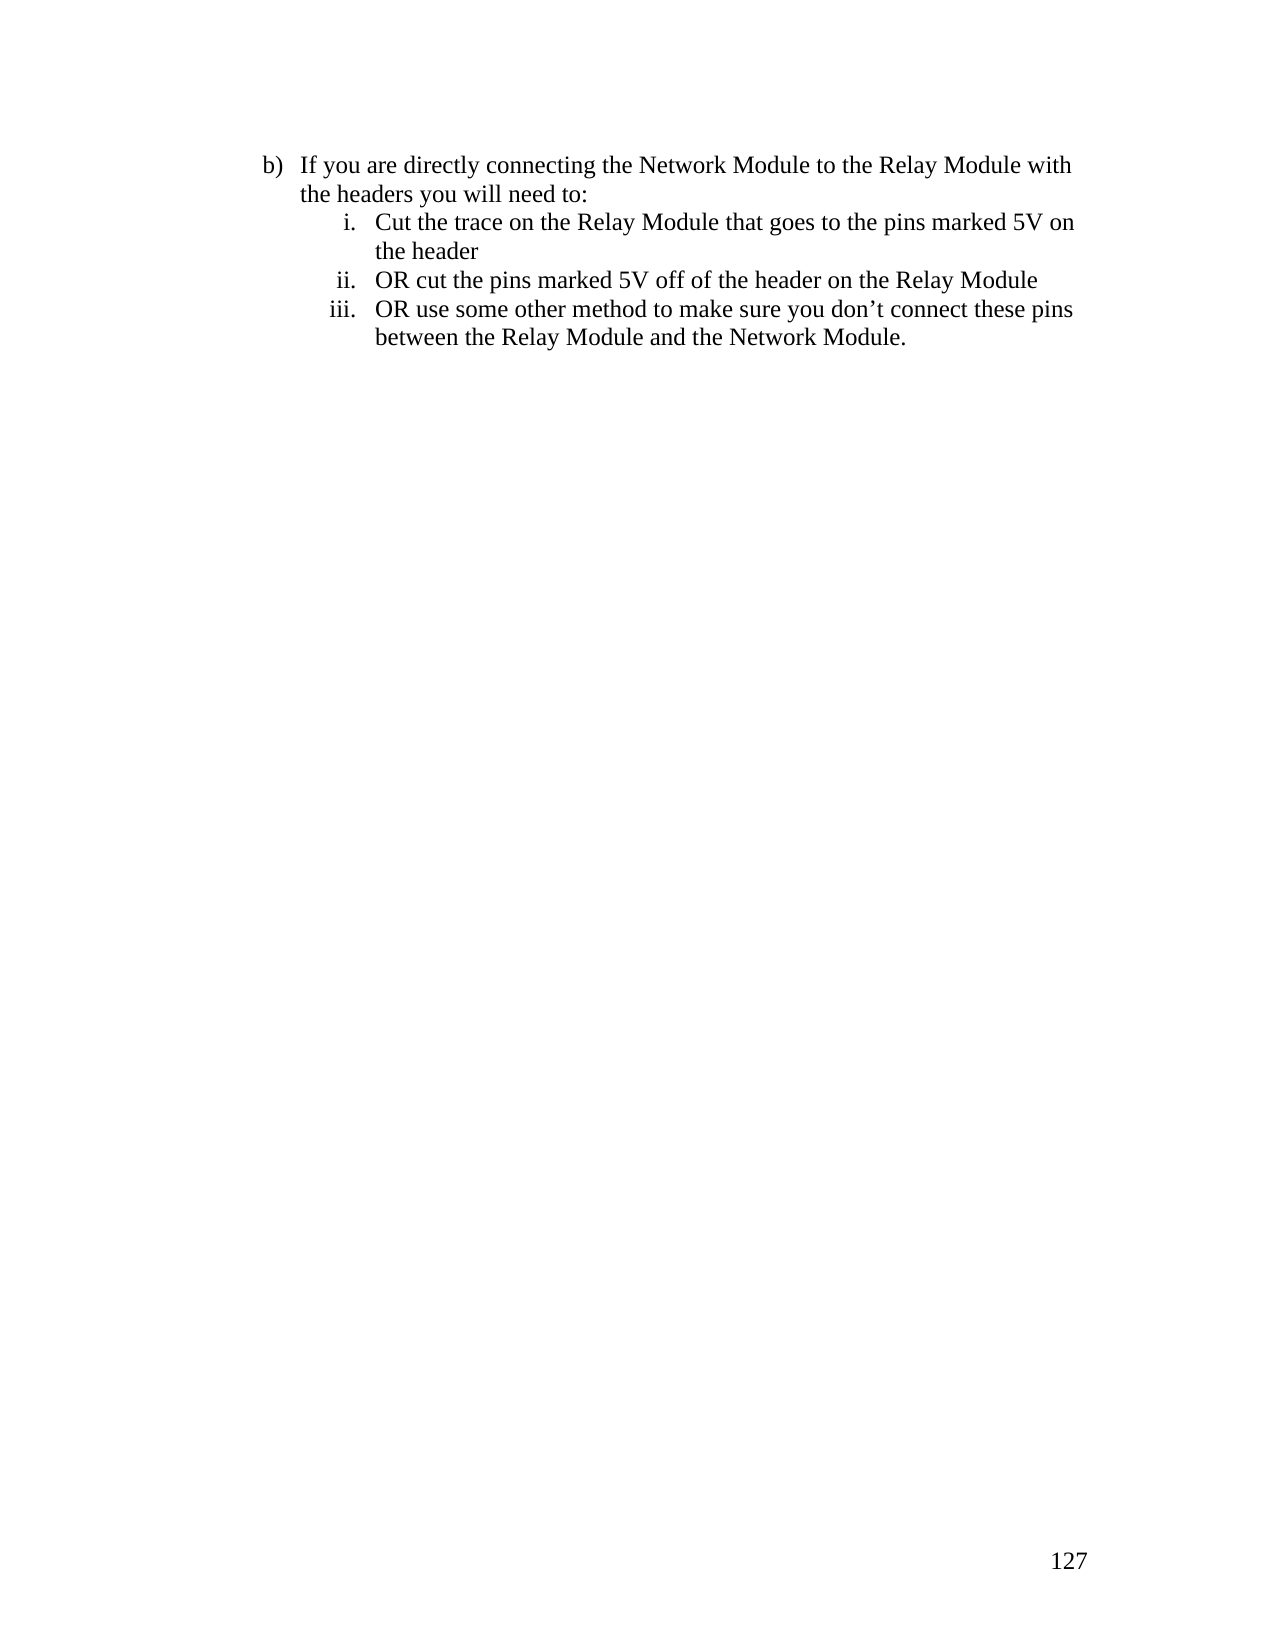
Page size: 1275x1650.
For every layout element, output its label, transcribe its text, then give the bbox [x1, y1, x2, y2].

list If you are directly connecting the Network Module to the Relay Module with the headers you will need to: [262, 150, 1087, 207]
list Cut the trace on the Relay Module that goes to the pins marked 5V on the header [356, 207, 1087, 265]
list OR cut the pins marked 5V off of the header on the Relay Module [356, 265, 1087, 294]
list OR use some other method to make sure you don’t connect these pins between the Relay Module and the Network Module. [356, 294, 1087, 351]
